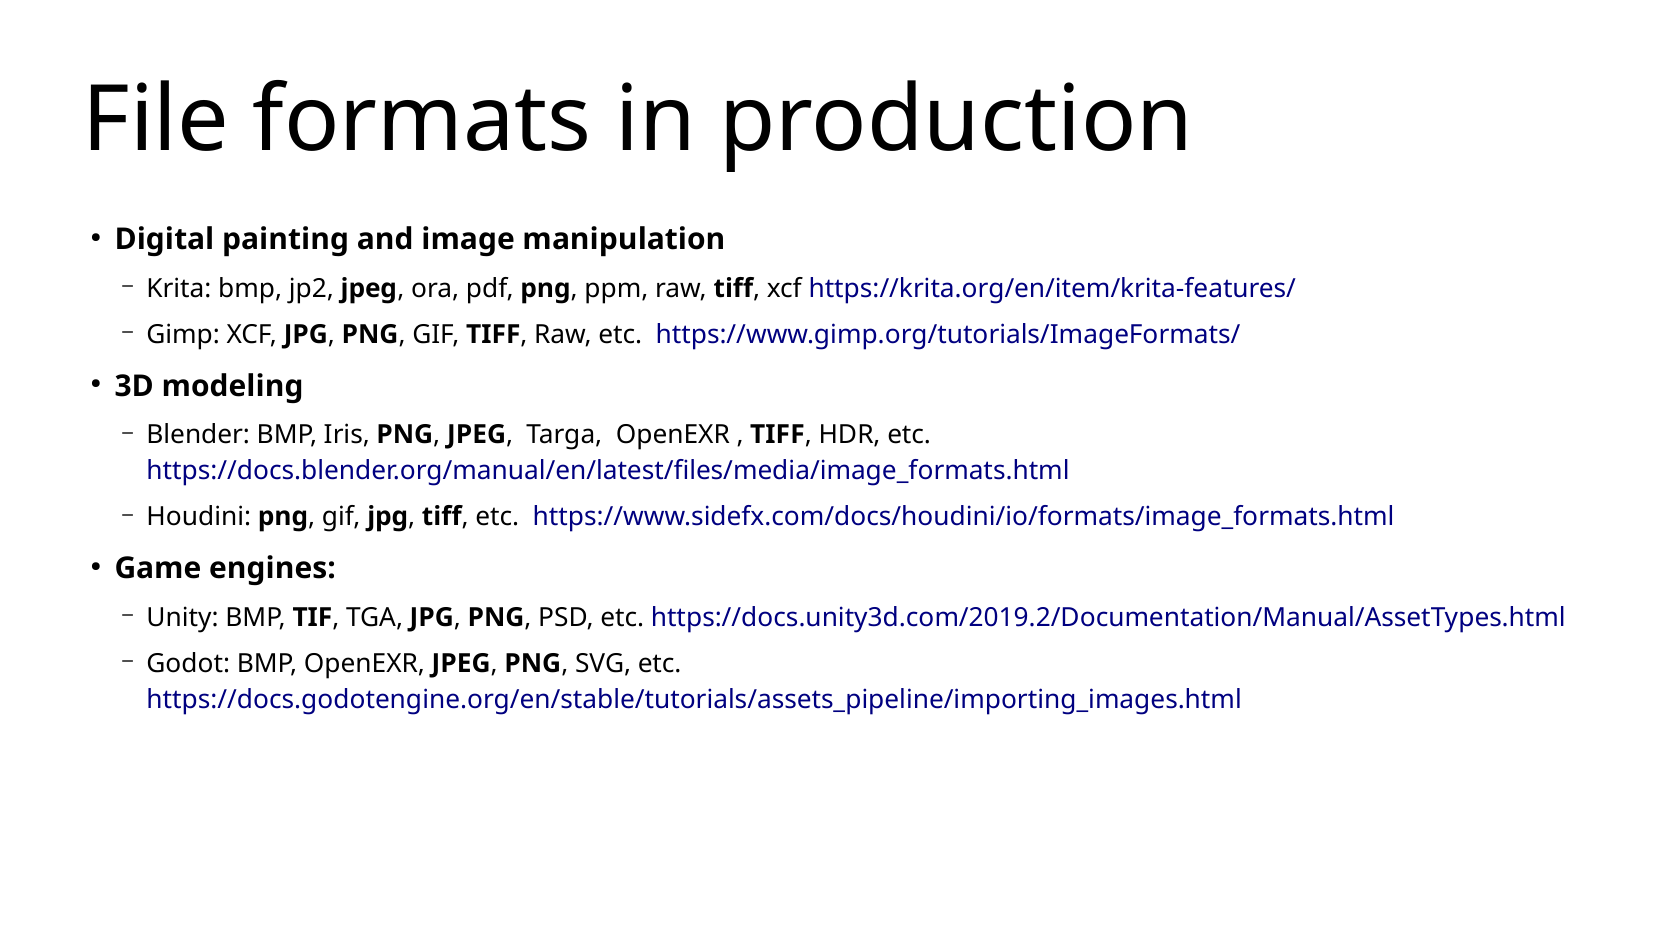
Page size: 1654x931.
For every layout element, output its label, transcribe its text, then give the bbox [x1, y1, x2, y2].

title File formats in production [82, 37, 1571, 193]
list Digital painting and image manipulation Krita: bmp, jp2, jpeg, ora, pdf, png, ppm, raw, tiff, xcf https://krita.org/en/item/krita-features/ Gimp: XCF, JPG, PNG, GIF, TIFF, Raw, etc. https://www.gimp.org/tutorials/ImageFormats/ 3D modeling Blender: BMP, Iris, PNG, JPEG, Targa, OpenEXR , TIFF, HDR, etc. https://docs.blender.org/manual/en/latest/files/media/image_formats.html Houdini: png, gif, jpg, tiff, etc. https://www.sidefx.com/docs/houdini/io/formats/image_formats.html Game engines: Unity: BMP, TIF, TGA, JPG, PNG, PSD, etc. https://docs.unity3d.com/2019.2/Documentation/Manual/AssetTypes.html Godot: BMP, OpenEXR, JPEG, PNG, SVG, etc. https://docs.godotengine.org/en/stable/tutorials/assets_pipeline/importing_images.html [82, 217, 1571, 758]
